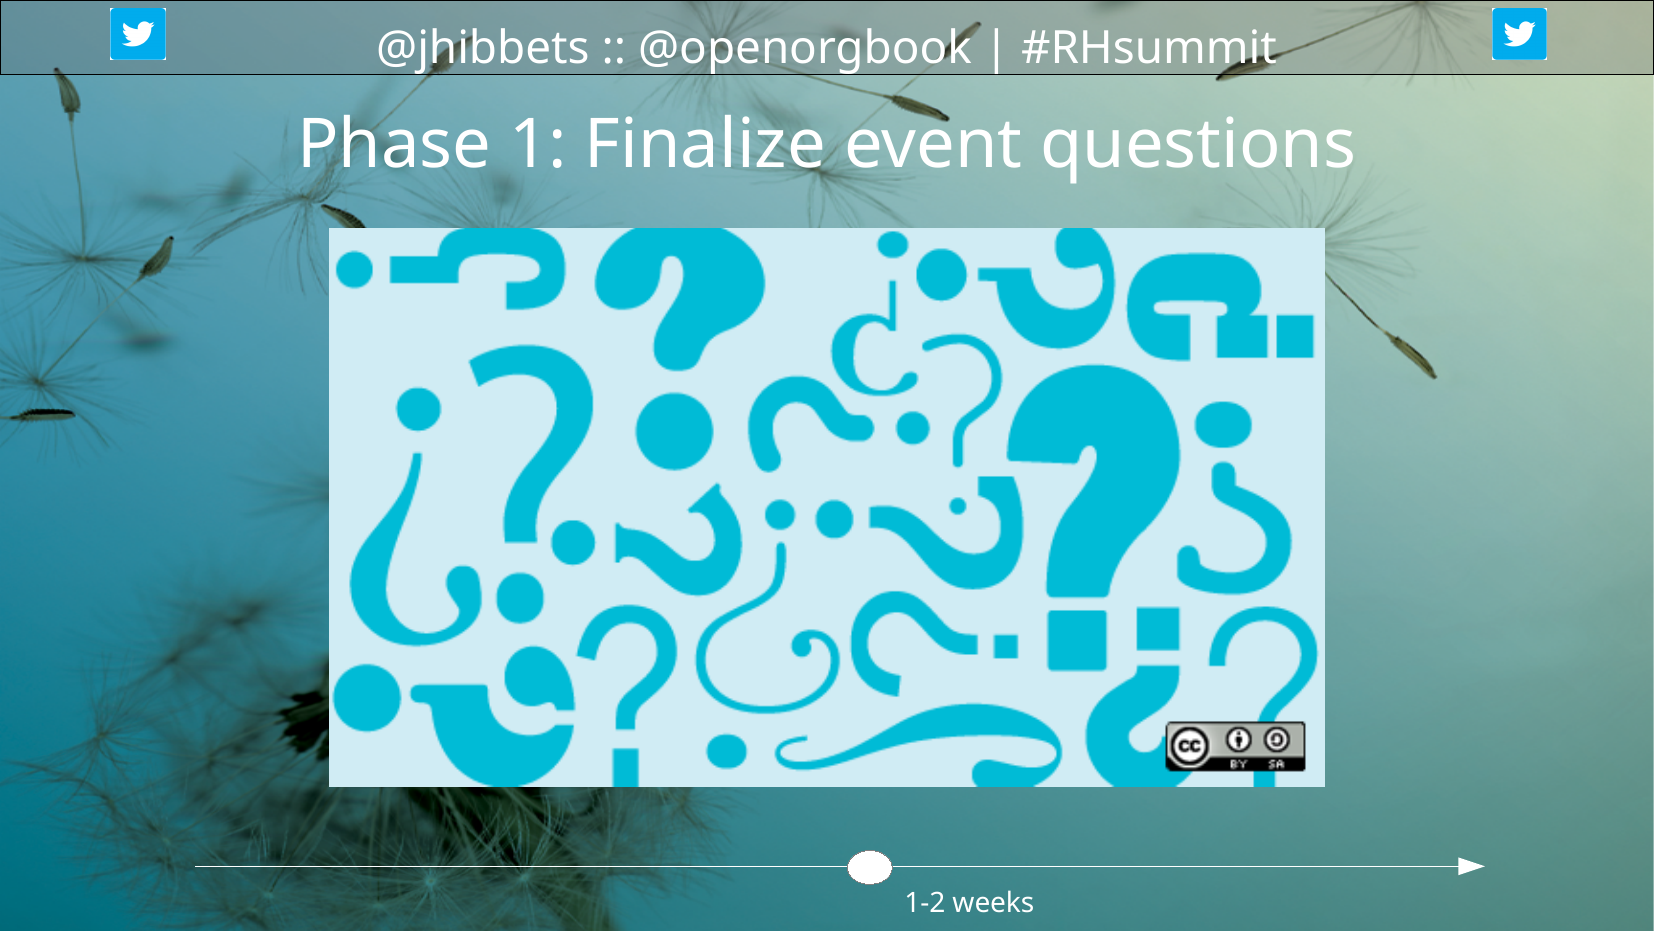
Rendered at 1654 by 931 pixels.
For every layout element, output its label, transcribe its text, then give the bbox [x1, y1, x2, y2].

picture [1505, 22, 1534, 46]
text_box [847, 850, 893, 885]
picture [124, 22, 152, 46]
text_box 1-2 weeks [889, 879, 1088, 923]
picture [0, 75, 1654, 931]
title Phase 1: Finalize event questions [82, 63, 1571, 219]
